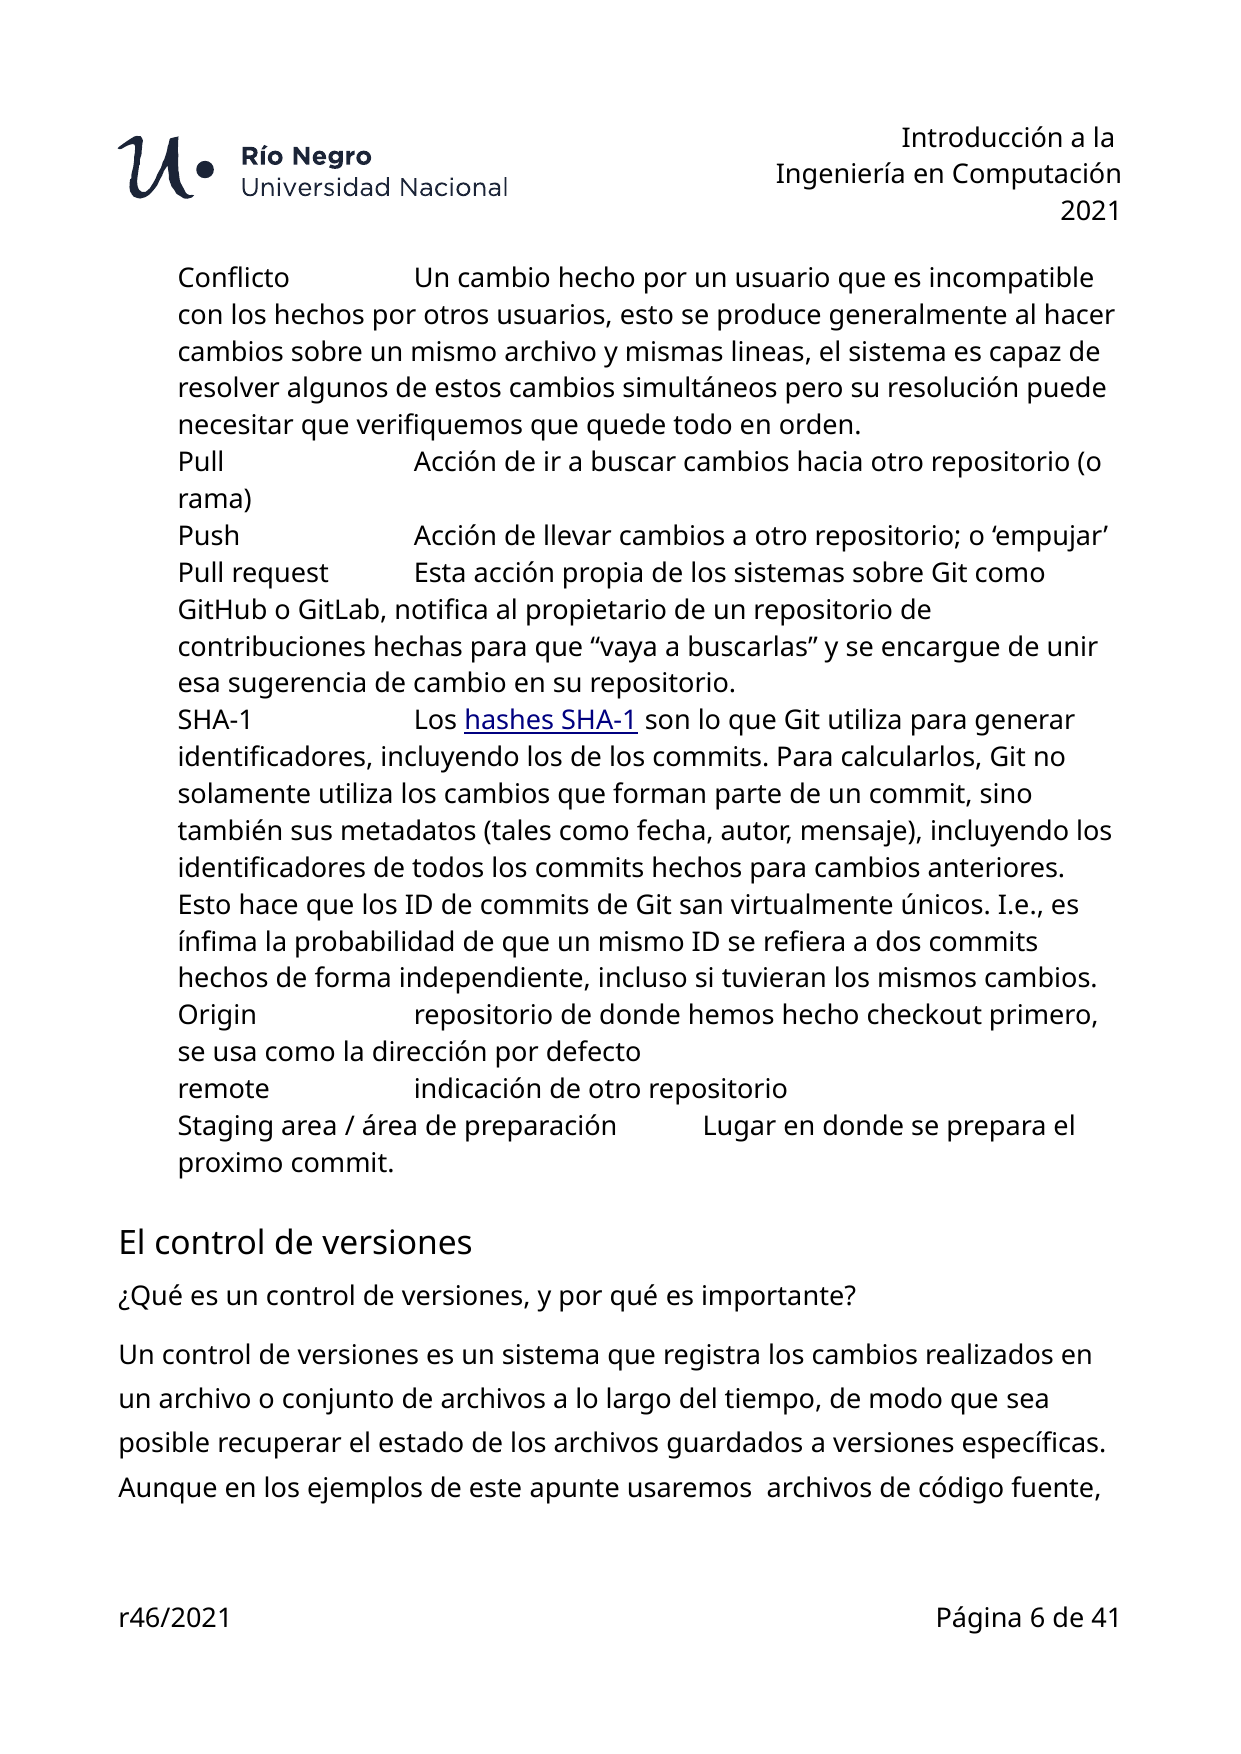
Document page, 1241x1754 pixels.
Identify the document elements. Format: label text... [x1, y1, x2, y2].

text Pull request Esta acción propia de los sistemas sobre Git como GitHub o GitLab, notifica al propietario de un repositorio de contribuciones hechas para que “vaya a buscarlas” y se encargue de unir esa sugerencia de cambio en su repositorio. [177, 553, 1122, 701]
text Un control de versiones es un sistema que registra los cambios realizados en un archivo o conjunto de archivos a lo largo del tiempo, de modo que sea posible recuperar el estado de los archivos guardados a versiones específicas. Aunque en los ejemplos de este apunte usaremos archivos de código fuente, [118, 1336, 1122, 1505]
text remote indicación de otro repositorio [177, 1069, 1122, 1106]
text Push Acción de llevar cambios a otro repositorio; o ‘empujar’ [177, 516, 1122, 553]
text Pull Acción de ir a buscar cambios hacia otro repositorio (o rama) [177, 443, 1122, 516]
text Staging area / área de preparación Lugar en donde se prepara el proximo commit. [177, 1106, 1122, 1180]
text Conflicto Un cambio hecho por un usuario que es incompatible con los hechos por otros usuarios, esto se produce generalmente al hacer cambios sobre un mismo archivo y mismas lineas, el sistema es capaz de resolver algunos de estos cambios simultáneos pero su resolución puede necesitar que verifiquemos que quede todo en orden. [177, 258, 1122, 443]
text SHA-1 Los hashes SHA-1 son lo que Git utiliza para generar identificadores, incluyendo los de los commits. Para calcularlos, Git no solamente utiliza los cambios que forman parte de un commit, sino también sus metadatos (tales como fecha, autor, mensaje), incluyendo los identificadores de todos los commits hechos para cambios anteriores. Esto hace que los ID de commits de Git san virtualmente únicos. I.e., es ínfima la probabilidad de que un mismo ID se refiera a dos commits hechos de forma independiente, incluso si tuvieran los mismos cambios. [177, 701, 1122, 996]
text Origin repositorio de donde hemos hecho checkout primero, se usa como la dirección por defecto [177, 996, 1122, 1069]
subtitle El control de versiones [118, 1219, 1122, 1264]
text ¿Qué es un control de versiones, y por qué es importante? [118, 1277, 1122, 1314]
